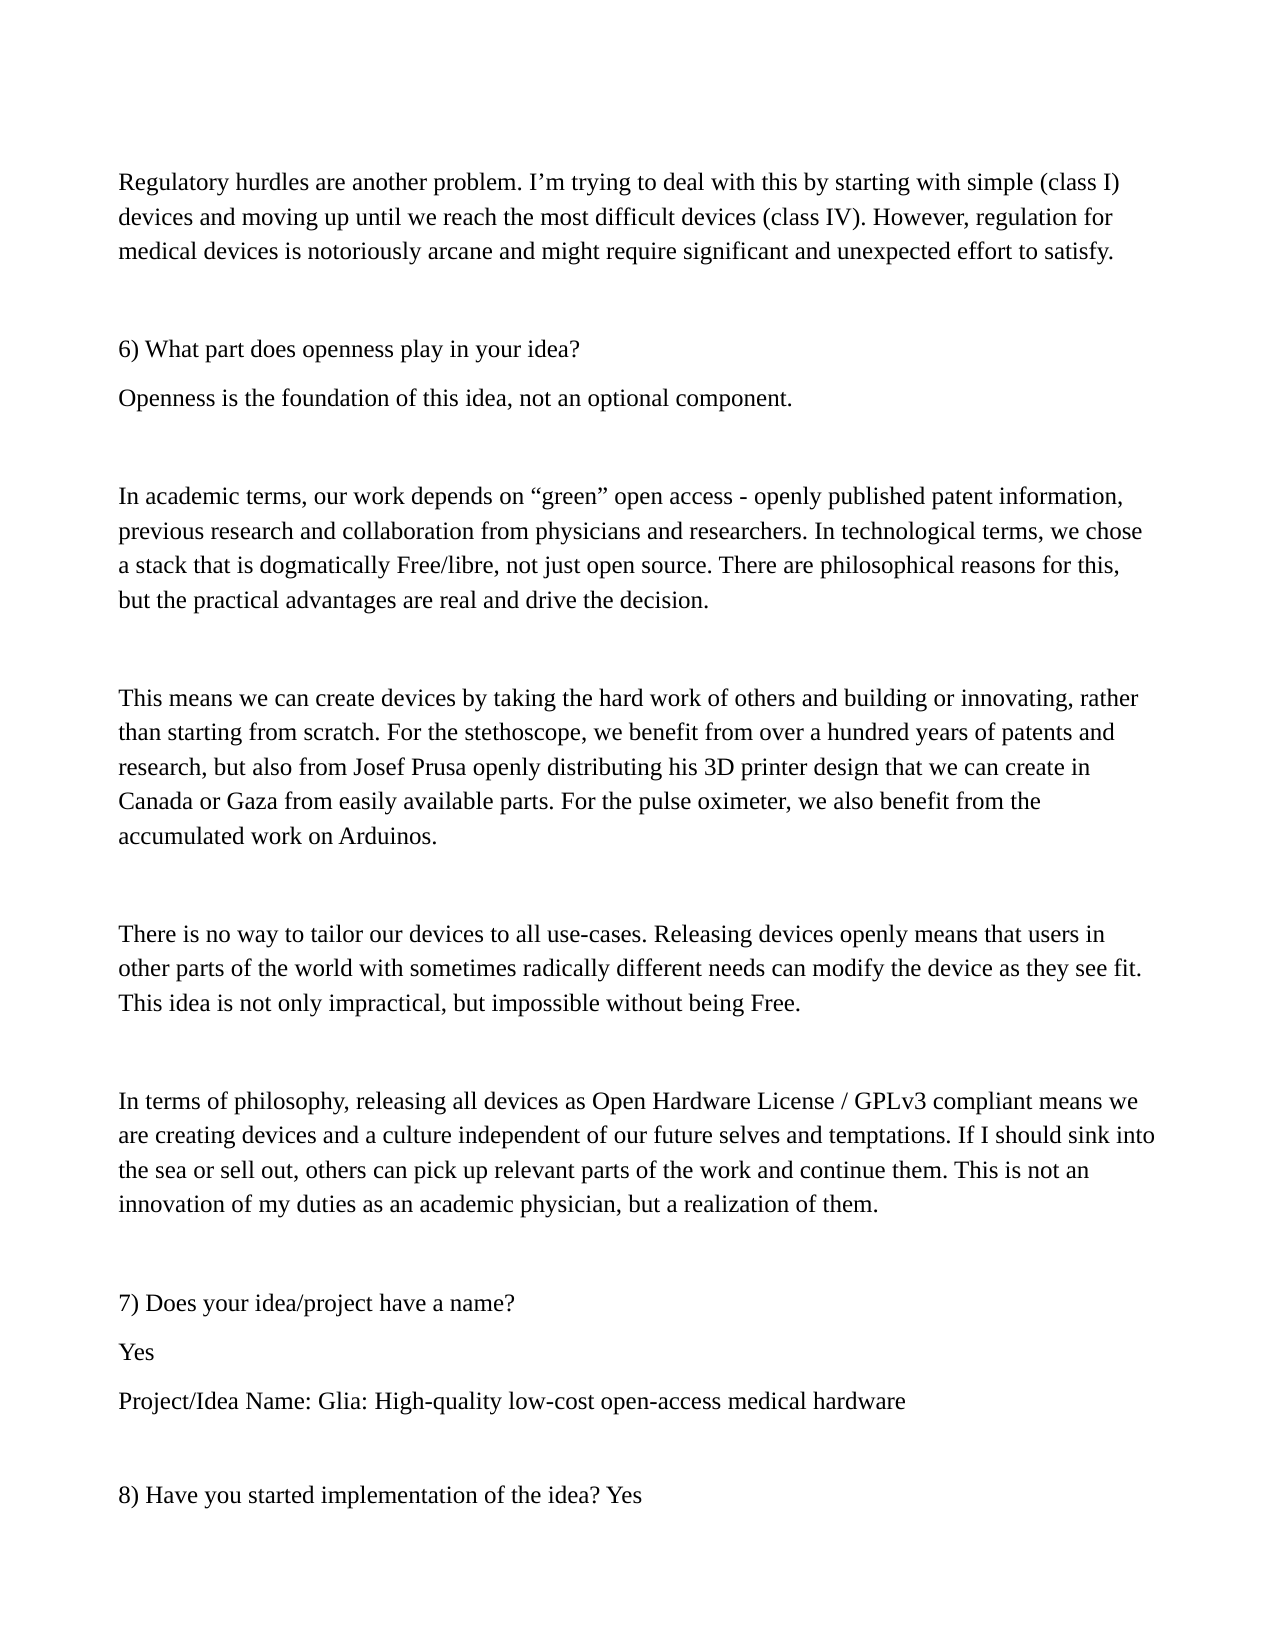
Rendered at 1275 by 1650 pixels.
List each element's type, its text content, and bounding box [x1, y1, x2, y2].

text This means we can create devices by taking the hard work of others and building or innovating, rather than starting from scratch. For the stethoscope, we benefit from over a hundred years of patents and research, but also from Josef Prusa openly distributing his 3D printer design that we can create in Canada or Gaza from easily available parts. For the pulse oximeter, we also benefit from the accumulated work on Arduinos. [118, 683, 1157, 850]
text 8) Have you started implementation of the idea? Yes [118, 1481, 1157, 1509]
text There is no way to tailor our devices to all use-cases. Releasing devices openly means that users in other parts of the world with sometimes radically different needs can modify the device as they see fit. This idea is not only impractical, but impossible without being Free. [118, 919, 1157, 1017]
text In academic terms, our work depends on “green” open access - openly published patent information, previous research and collaboration from physicians and researchers. In technological terms, we chose a stack that is dogmatically Free/libre, not just open source. There are philosophical reasons for this, but the practical advantages are real and drive the decision. [118, 481, 1157, 614]
text Regulatory hurdles are another problem. I’m trying to deal with this by starting with simple (class I) devices and moving up until we reach the most difficult devices (class IV). However, regulation for medical devices is notoriously arcane and might require significant and unexpected effort to satisfy. [118, 167, 1157, 265]
text Yes [118, 1337, 1157, 1366]
text In terms of philosophy, releasing all devices as Open Hardware License / GPLv3 compliant means we are creating devices and a culture independent of our future selves and temptations. If I should sink into the sea or sell out, others can pick up relevant parts of the work and continue them. This is not an innovation of my duties as an academic physician, but a realization of them. [118, 1086, 1157, 1218]
text 6) What part does openness play in your idea? [118, 334, 1157, 363]
text 7) Does your idea/project have a name? [118, 1288, 1157, 1316]
text Project/Idea Name: Glia: High-quality low-cost open-access medical hardware [118, 1386, 1157, 1414]
text Openness is the foundation of this idea, not an optional component. [118, 383, 1157, 412]
